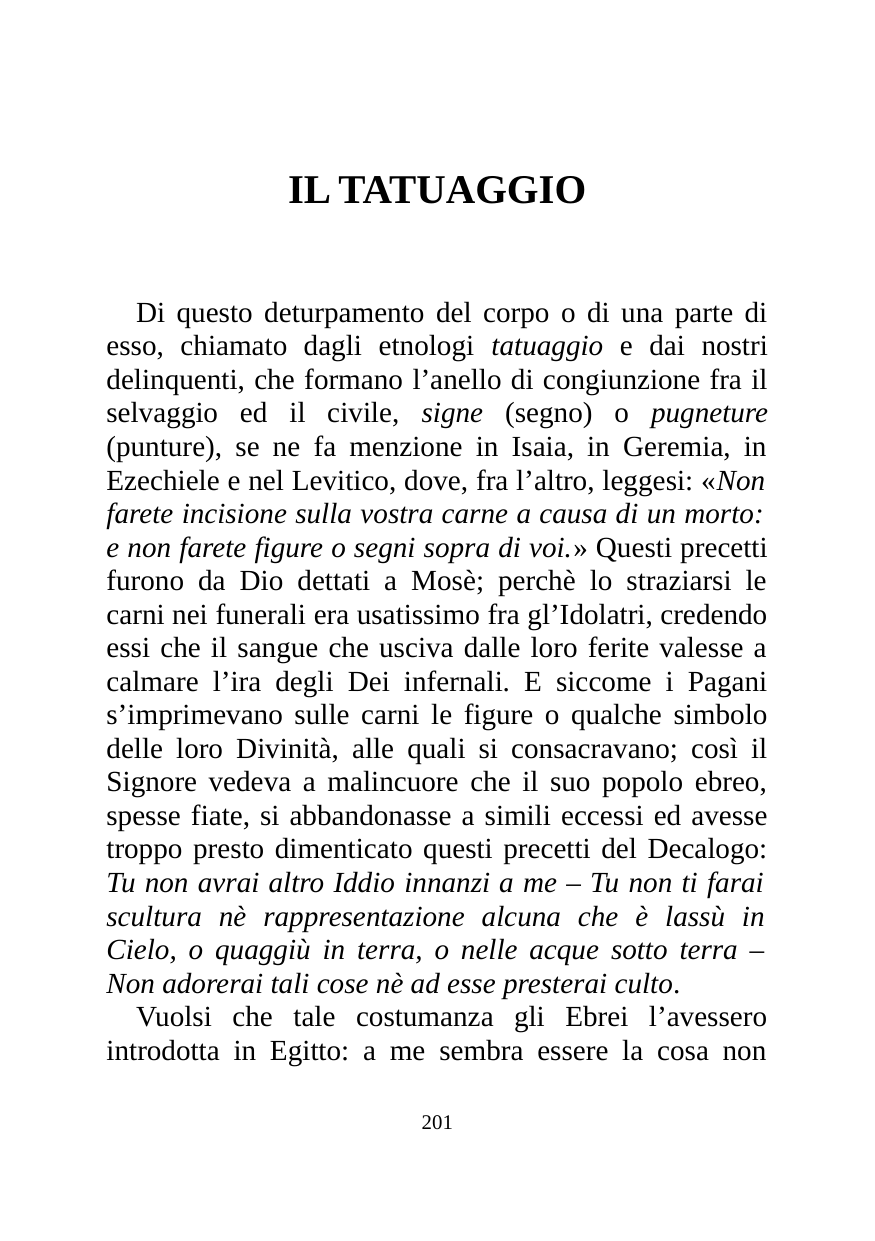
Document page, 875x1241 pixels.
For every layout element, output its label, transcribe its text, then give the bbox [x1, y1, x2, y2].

subtitle IL TATUAGGIO [106, 165, 768, 212]
text Di questo deturpamento del corpo o di una parte di esso, chiamato dagli etnologi tatuaggio e dai nostri delinquenti, che formano l’anello di congiunzione fra il selvaggio ed il civile, signe (segno) o pugneture (punture), se ne fa menzione in Isaia, in Geremia, in Ezechiele e nel Levitico, dove, fra l’altro, leggesi: «Non farete incisione sulla vostra carne a causa di un morto: e non farete figure o segni sopra di voi.» Questi precetti furono da Dio dettati a Mosè; perchè lo straziarsi le carni nei funerali era usatissimo fra gl’Idolatri, credendo essi che il sangue che usciva dalle loro ferite valesse a calmare l’ira degli Dei infernali. E siccome i Pagani s’imprimevano sulle carni le figure o qualche simbolo delle loro Divinità, alle quali si consacravano; così il Signore vedeva a malincuore che il suo popolo ebreo, spesse fiate, si abbandonasse a simili eccessi ed avesse troppo presto dimenticato questi precetti del Decalogo: Tu non avrai altro Iddio innanzi a me – Tu non ti farai scultura nè rappresentazione alcuna che è lassù in Cielo, o quaggiù in terra, o nelle acque sotto terra – Non adorerai tali cose nè ad esse presterai culto. [106, 295, 768, 999]
text Vuolsi che tale costumanza gli Ebrei l’avessero introdotta in Egitto: a me sembra essere la cosa non [106, 999, 768, 1066]
